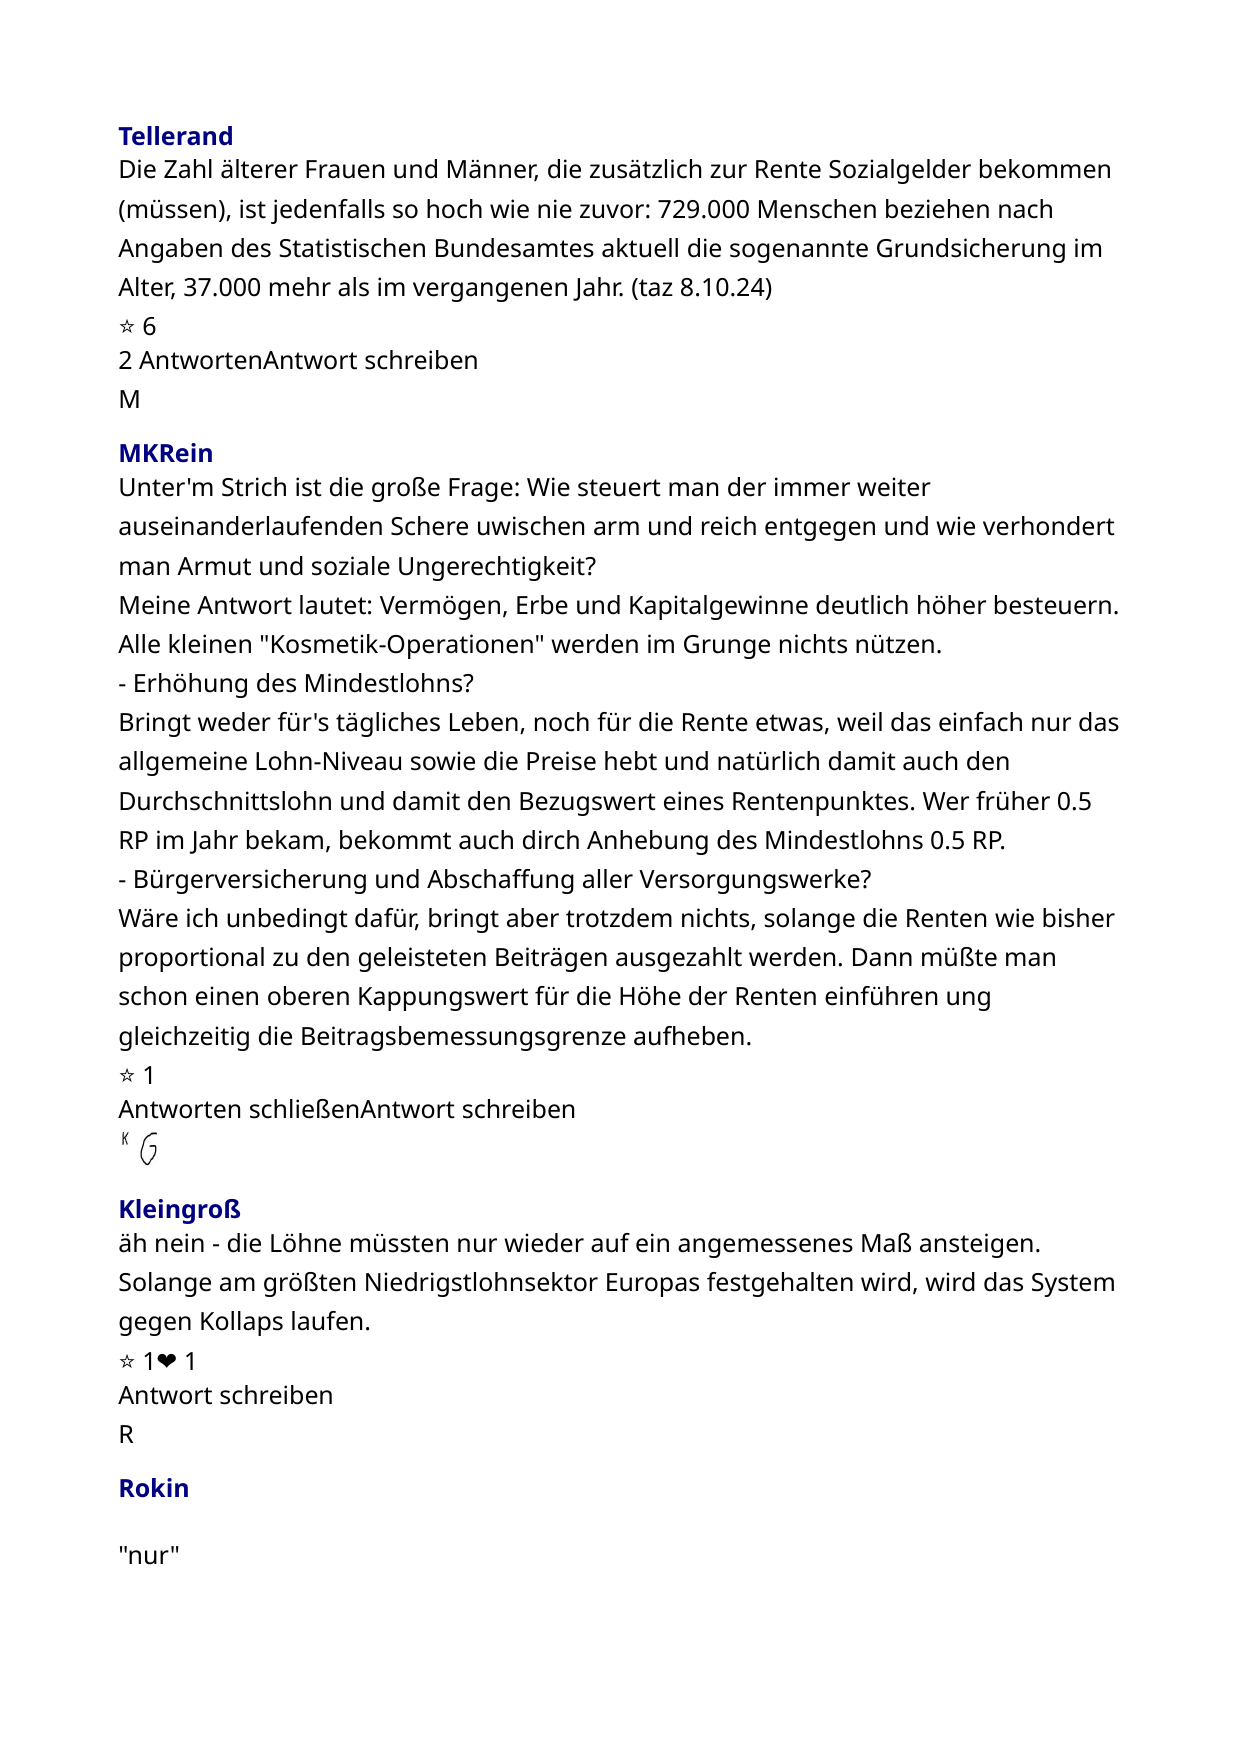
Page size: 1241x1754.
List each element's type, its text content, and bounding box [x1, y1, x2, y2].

subtitle Tellerand [118, 118, 1122, 152]
subtitle Kleingroß [118, 1192, 1122, 1226]
subtitle Rokin [118, 1470, 1122, 1504]
text ⭐️ 1❤️ 1 [118, 1343, 1122, 1377]
text Antwort schreiben [118, 1377, 1122, 1411]
subtitle MKRein [118, 436, 1122, 470]
text 2 AntwortenAntwort schreiben [118, 343, 1122, 377]
text Bringt weder für's tägliches Leben, noch für die Rente etwas, weil das einfach nur das allgemeine Lohn-Niveau sowie die Preise hebt und natürlich damit auch den Durchschnittslohn und damit den Bezugswert eines Rentenpunktes. Wer früher 0.5 RP im Jahr bekam, bekommt auch dirch Anhebung des Mindestlohns 0.5 RP. [118, 705, 1122, 856]
text M [118, 382, 1122, 416]
text R [118, 1416, 1122, 1451]
text ⭐️ 1 [118, 1057, 1122, 1091]
text Die Zahl älterer Frauen und Männer, die zusätzlich zur Rente Sozialgelder bekommen (müssen), ist jedenfalls so hoch wie nie zuvor: 729.000 Menschen beziehen nach Angaben des Statistischen Bundesamtes aktuell die sogenannte Grundsicherung im Alter, 37.000 mehr als im vergangenen Jahr. (taz 8.10.24) [118, 152, 1122, 304]
text Antworten schließenAntwort schreiben [118, 1091, 1122, 1126]
text - Bürgerversicherung und Abschaffung aller Versorgungswerke? [118, 862, 1122, 896]
picture [118, 1130, 161, 1173]
text ⭐️ 6 [118, 309, 1122, 343]
text Meine Antwort lautet: Vermögen, Erbe und Kapitalgewinne deutlich höher besteuern. [118, 587, 1122, 621]
text Wäre ich unbedingt dafür, bringt aber trotzdem nichts, solange die Renten wie bisher proportional zu den geleisteten Beiträgen ausgezahlt werden. Dann müßte man schon einen oberen Kappungswert für die Höhe der Renten einführen ung gleichzeitig die Beitragsbemessungsgrenze aufheben. [118, 901, 1122, 1052]
text äh nein - die Löhne müssten nur wieder auf ein angemessenes Maß ansteigen. Solange am größten Niedrigstlohnsektor Europas festgehalten wird, wird das System gegen Kollaps laufen. [118, 1226, 1122, 1338]
text Alle kleinen "Kosmetik-Operationen" werden im Grunge nichts nützen. [118, 627, 1122, 661]
text "nur" [118, 1537, 1122, 1571]
text - Erhöhung des Mindestlohns? [118, 666, 1122, 700]
text Unter'm Strich ist die große Frage: Wie steuert man der immer weiter auseinanderlaufenden Schere uwischen arm und reich entgegen und wie verhondert man Armut und soziale Ungerechtigkeit? [118, 470, 1122, 582]
